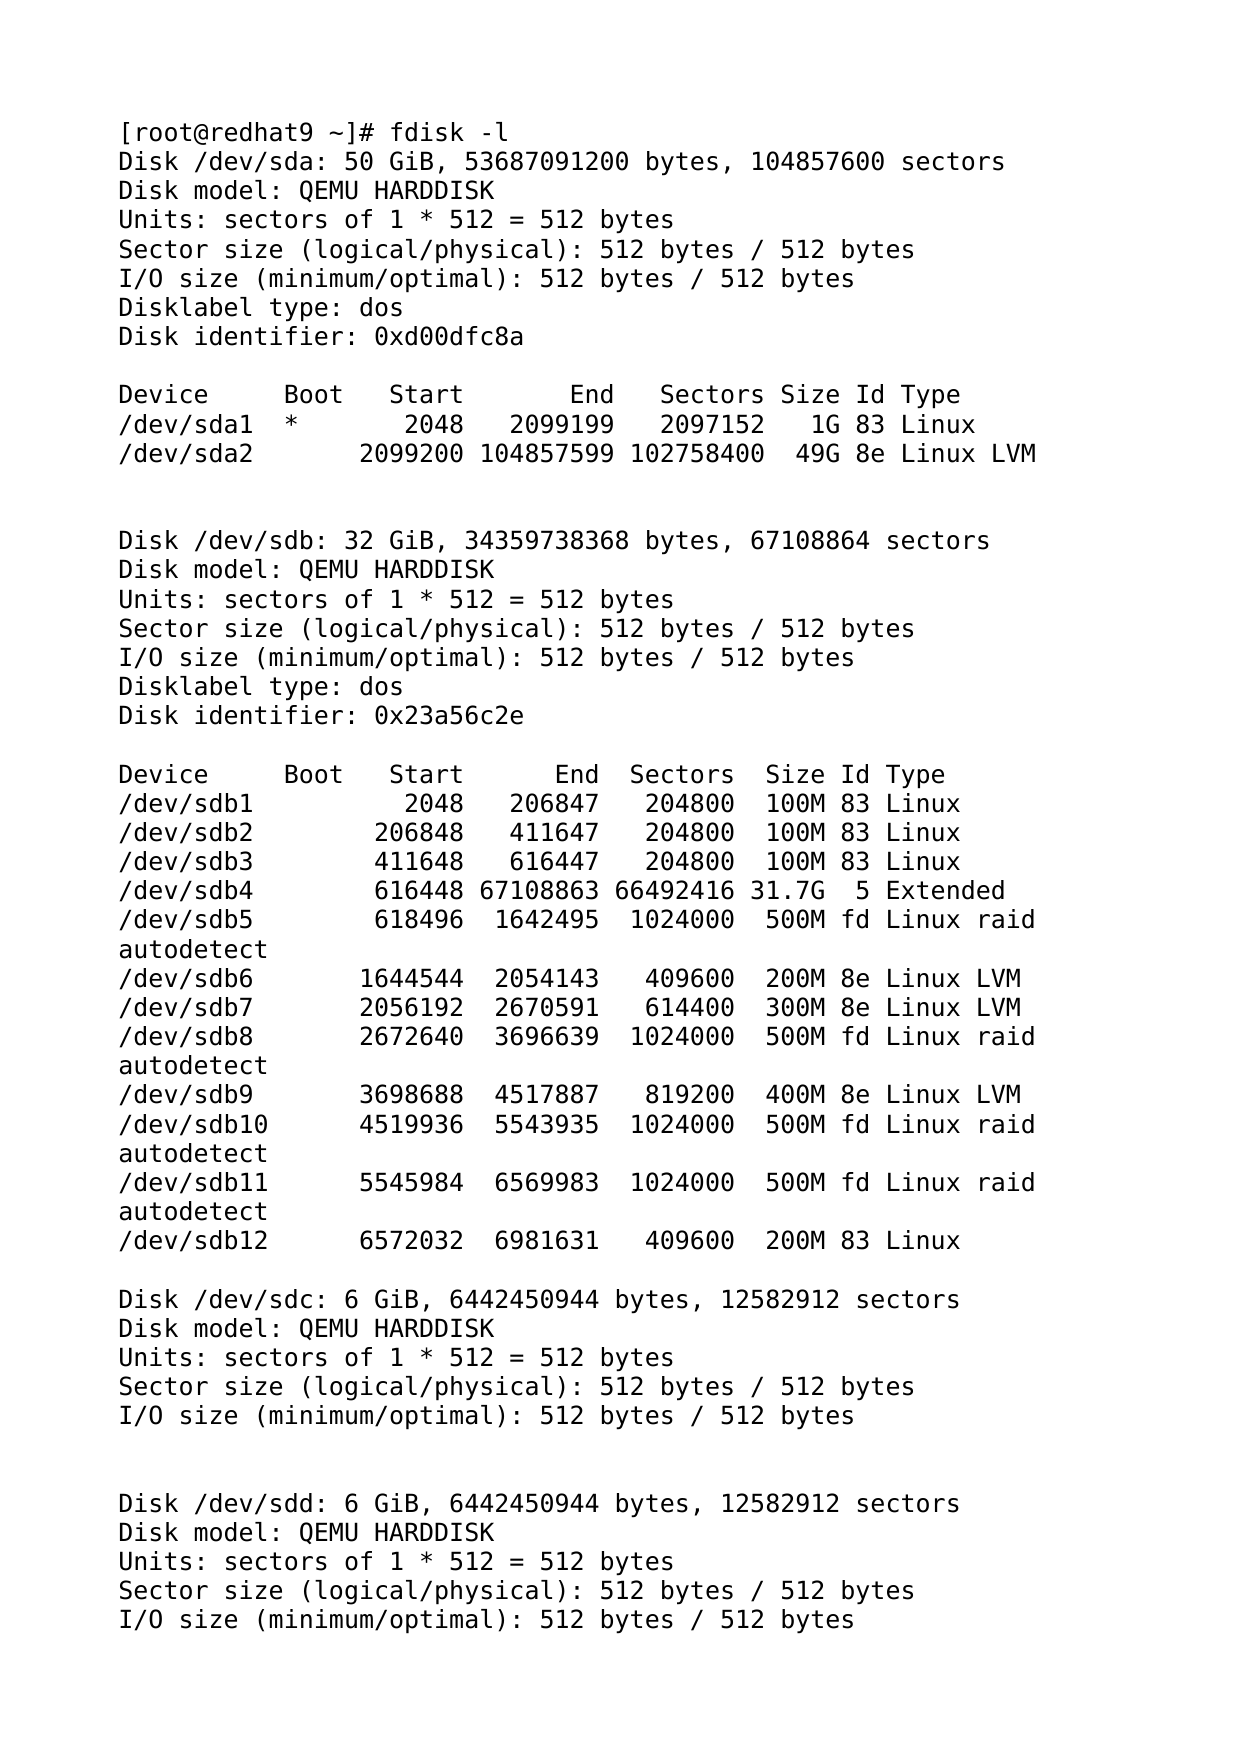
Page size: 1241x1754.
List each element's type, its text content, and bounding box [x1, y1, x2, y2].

text [root@redhat9 ~]# fdisk -l Disk /dev/sda: 50 GiB, 53687091200 bytes, 104857600 sectors Disk model: QEMU HARDDISK Units: sectors of 1 * 512 = 512 bytes Sector size (logical/physical): 512 bytes / 512 bytes I/O size (minimum/optimal): 512 bytes / 512 bytes Disklabel type: dos Disk identifier: 0xd00dfc8a Device Boot Start End Sectors Size Id Type /dev/sda1 * 2048 2099199 2097152 1G 83 Linux /dev/sda2 2099200 104857599 102758400 49G 8e Linux LVM Disk /dev/sdb: 32 GiB, 34359738368 bytes, 67108864 sectors Disk model: QEMU HARDDISK Units: sectors of 1 * 512 = 512 bytes Sector size (logical/physical): 512 bytes / 512 bytes I/O size (minimum/optimal): 512 bytes / 512 bytes Disklabel type: dos Disk identifier: 0x23a56c2e Device Boot Start End Sectors Size Id Type /dev/sdb1 2048 206847 204800 100M 83 Linux /dev/sdb2 206848 411647 204800 100M 83 Linux /dev/sdb3 411648 616447 204800 100M 83 Linux /dev/sdb4 616448 67108863 66492416 31.7G 5 Extended /dev/sdb5 618496 1642495 1024000 500M fd Linux raid autodetect /dev/sdb6 1644544 2054143 409600 200M 8e Linux LVM /dev/sdb7 2056192 2670591 614400 300M 8e Linux LVM /dev/sdb8 2672640 3696639 1024000 500M fd Linux raid autodetect /dev/sdb9 3698688 4517887 819200 400M 8e Linux LVM /dev/sdb10 4519936 5543935 1024000 500M fd Linux raid autodetect /dev/sdb11 5545984 6569983 1024000 500M fd Linux raid autodetect /dev/sdb12 6572032 6981631 409600 200M 83 Linux Disk /dev/sdc: 6 GiB, 6442450944 bytes, 12582912 sectors Disk model: QEMU HARDDISK Units: sectors of 1 * 512 = 512 bytes Sector size (logical/physical): 512 bytes / 512 bytes I/O size (minimum/optimal): 512 bytes / 512 bytes Disk /dev/sdd: 6 GiB, 6442450944 bytes, 12582912 sectors Disk model: QEMU HARDDISK Units: sectors of 1 * 512 = 512 bytes Sector size (logical/physical): 512 bytes / 512 bytes I/O size (minimum/optimal): 512 bytes / 512 bytes [118, 118, 1122, 1635]
